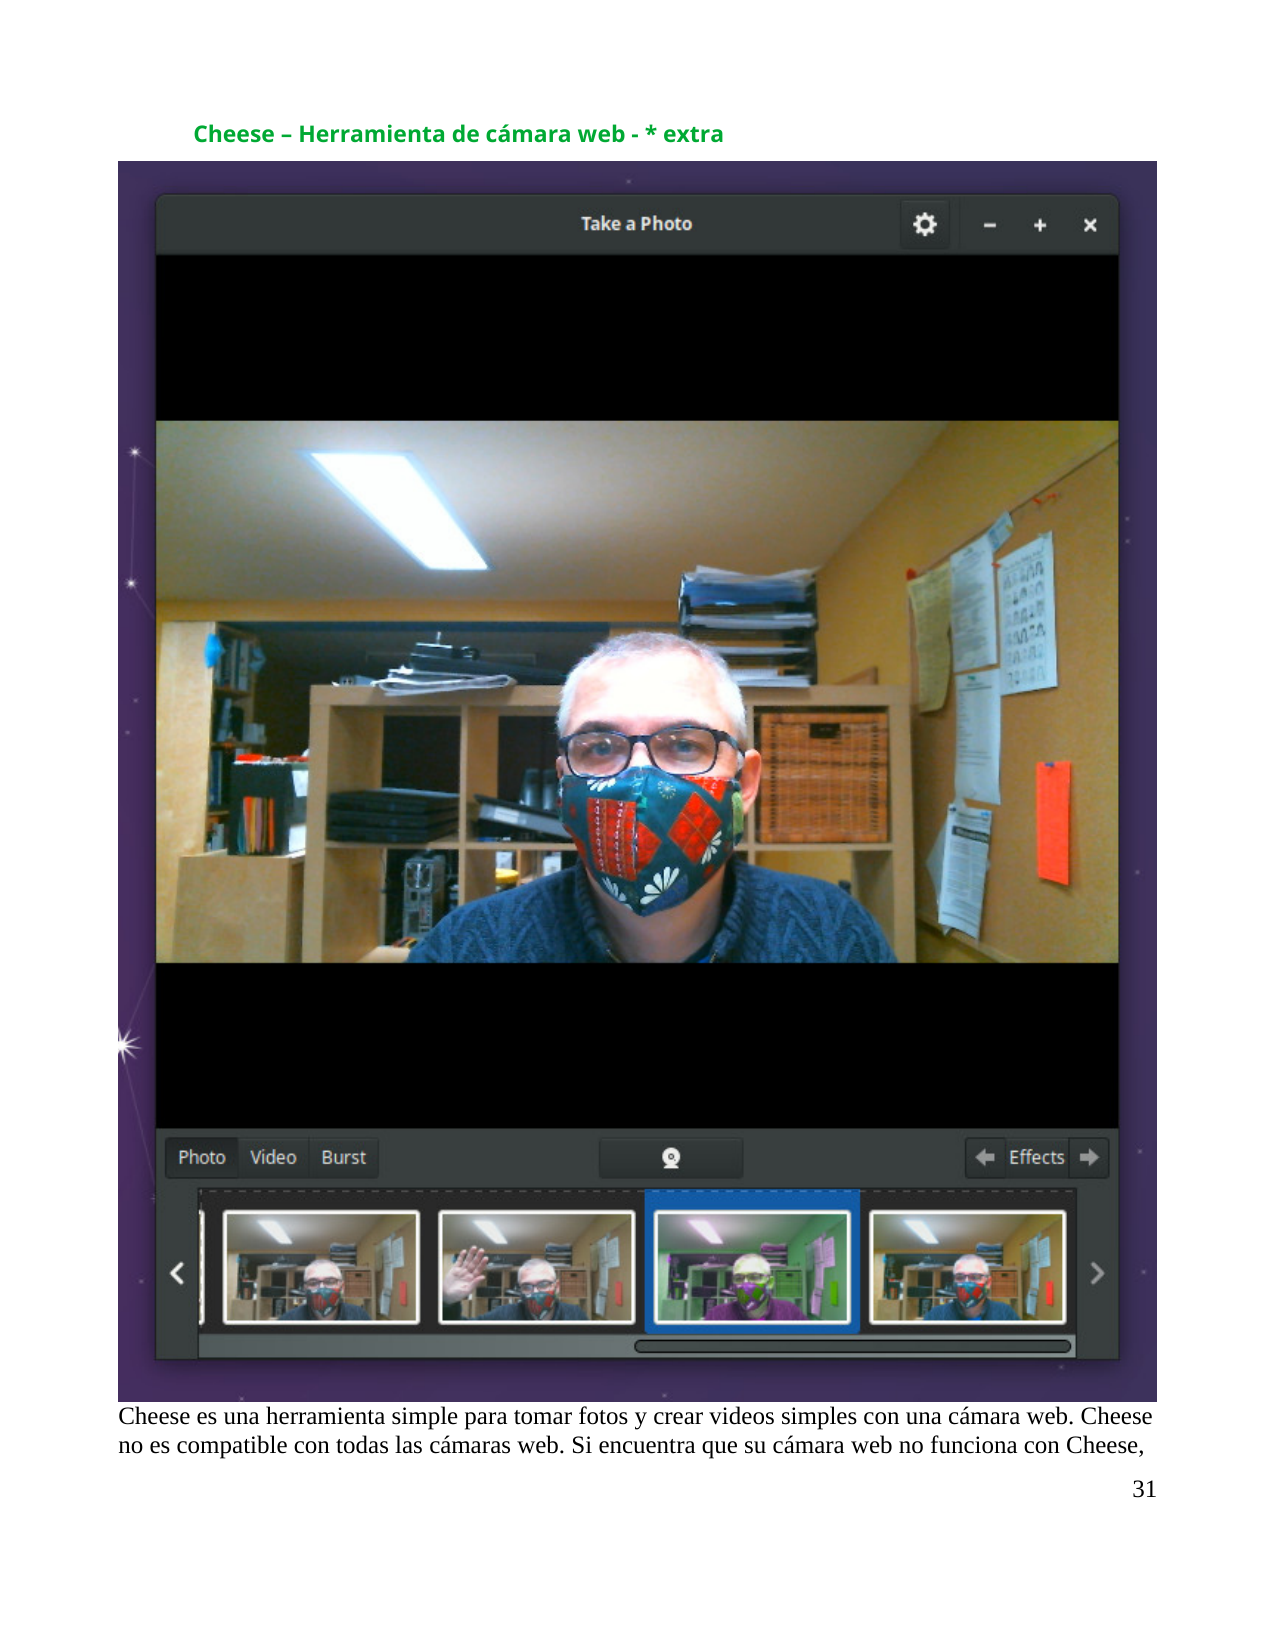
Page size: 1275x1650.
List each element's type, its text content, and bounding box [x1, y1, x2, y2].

subtitle Cheese – Herramienta de cámara web - * extra [118, 118, 1157, 149]
text Cheese es una herramienta simple para tomar fotos y crear videos simples con una cámara web. Cheese no es compatible con todas las cámaras web. Si encuentra que su cámara web no funciona con Cheese, [118, 1402, 1157, 1459]
picture [118, 161, 1157, 1402]
